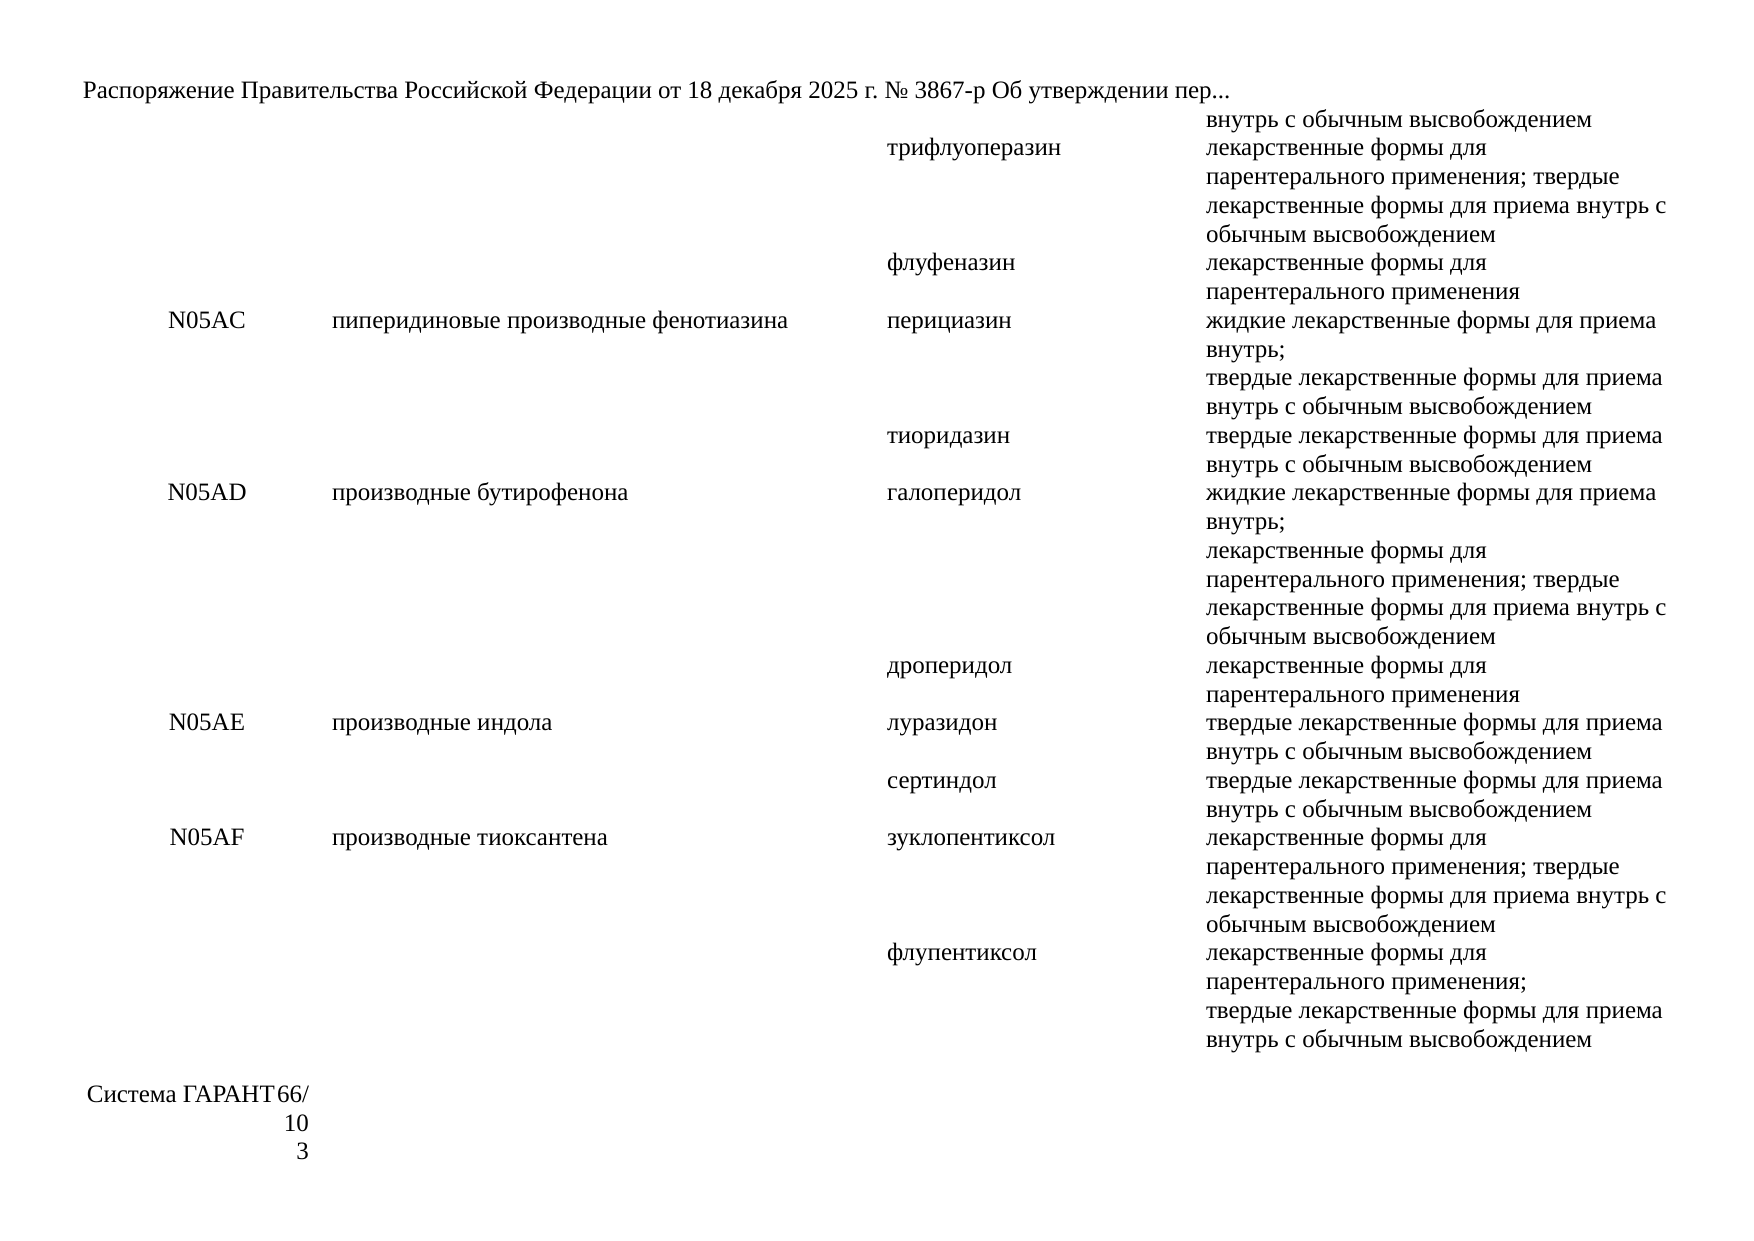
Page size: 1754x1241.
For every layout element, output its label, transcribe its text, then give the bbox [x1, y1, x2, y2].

table_cell трифлуоперазин [886, 133, 1205, 247]
table_cell [83, 765, 331, 822]
table_cell [331, 650, 886, 707]
table_cell [83, 650, 331, 707]
table_cell флуфеназин [886, 248, 1205, 305]
table_cell производные бутирофенона [331, 478, 886, 650]
table_cell лекарственные формы для парентерального применения; твердые лекарственные формы для приема внутрь с обычным высвобождением [1205, 823, 1671, 937]
table_cell твердые лекарственные формы для приема внутрь с обычным высвобождением [1205, 765, 1671, 822]
table_cell [331, 938, 886, 1052]
table_cell зуклопентиксол [886, 823, 1205, 937]
table_cell пиперидиновые производные фенотиазина [331, 305, 886, 420]
table_cell твердые лекарственные формы для приема внутрь с обычным высвобождением [1205, 420, 1671, 477]
table_cell сертиндол [886, 765, 1205, 822]
table_cell [83, 248, 331, 305]
table_cell [331, 420, 886, 477]
table_cell [83, 104, 331, 132]
table_cell лекарственные формы для парентерального применения [1205, 650, 1671, 707]
table_cell тиоридазин [886, 420, 1205, 477]
table_cell флупентиксол [886, 938, 1205, 1052]
table_cell галоперидол [886, 478, 1205, 650]
table_cell жидкие лекарственные формы для приема внутрь; твердые лекарственные формы для приема внутрь с обычным высвобождением [1205, 305, 1671, 420]
table_cell [331, 133, 886, 247]
table_cell перициазин [886, 305, 1205, 420]
table_cell [331, 248, 886, 305]
table_cell [331, 104, 886, 132]
table_cell [886, 104, 1205, 132]
table_cell внутрь с обычным высвобождением [1205, 104, 1671, 132]
table_cell [83, 938, 331, 1052]
table_cell [331, 765, 886, 822]
table_cell дроперидол [886, 650, 1205, 707]
table_cell лекарственные формы для парентерального применения; твердые лекарственные формы для приема внутрь с обычным высвобождением [1205, 938, 1671, 1052]
table_cell N05AD [83, 478, 331, 650]
table_cell [83, 420, 331, 477]
table_cell луразидон [886, 708, 1205, 765]
table_cell твердые лекарственные формы для приема внутрь с обычным высвобождением [1205, 708, 1671, 765]
table_cell жидкие лекарственные формы для приема внутрь; лекарственные формы для парентерального применения; твердые лекарственные формы для приема внутрь с обычным высвобождением [1205, 478, 1671, 650]
table_cell [83, 133, 331, 247]
table_cell производные тиоксантена [331, 823, 886, 937]
table_cell N05AE [83, 708, 331, 765]
table_cell производные индола [331, 708, 886, 765]
table_cell лекарственные формы для парентерального применения [1205, 248, 1671, 305]
table_cell N05AC [83, 305, 331, 420]
table_cell лекарственные формы для парентерального применения; твердые лекарственные формы для приема внутрь с обычным высвобождением [1205, 133, 1671, 247]
table_cell N05AF [83, 823, 331, 937]
